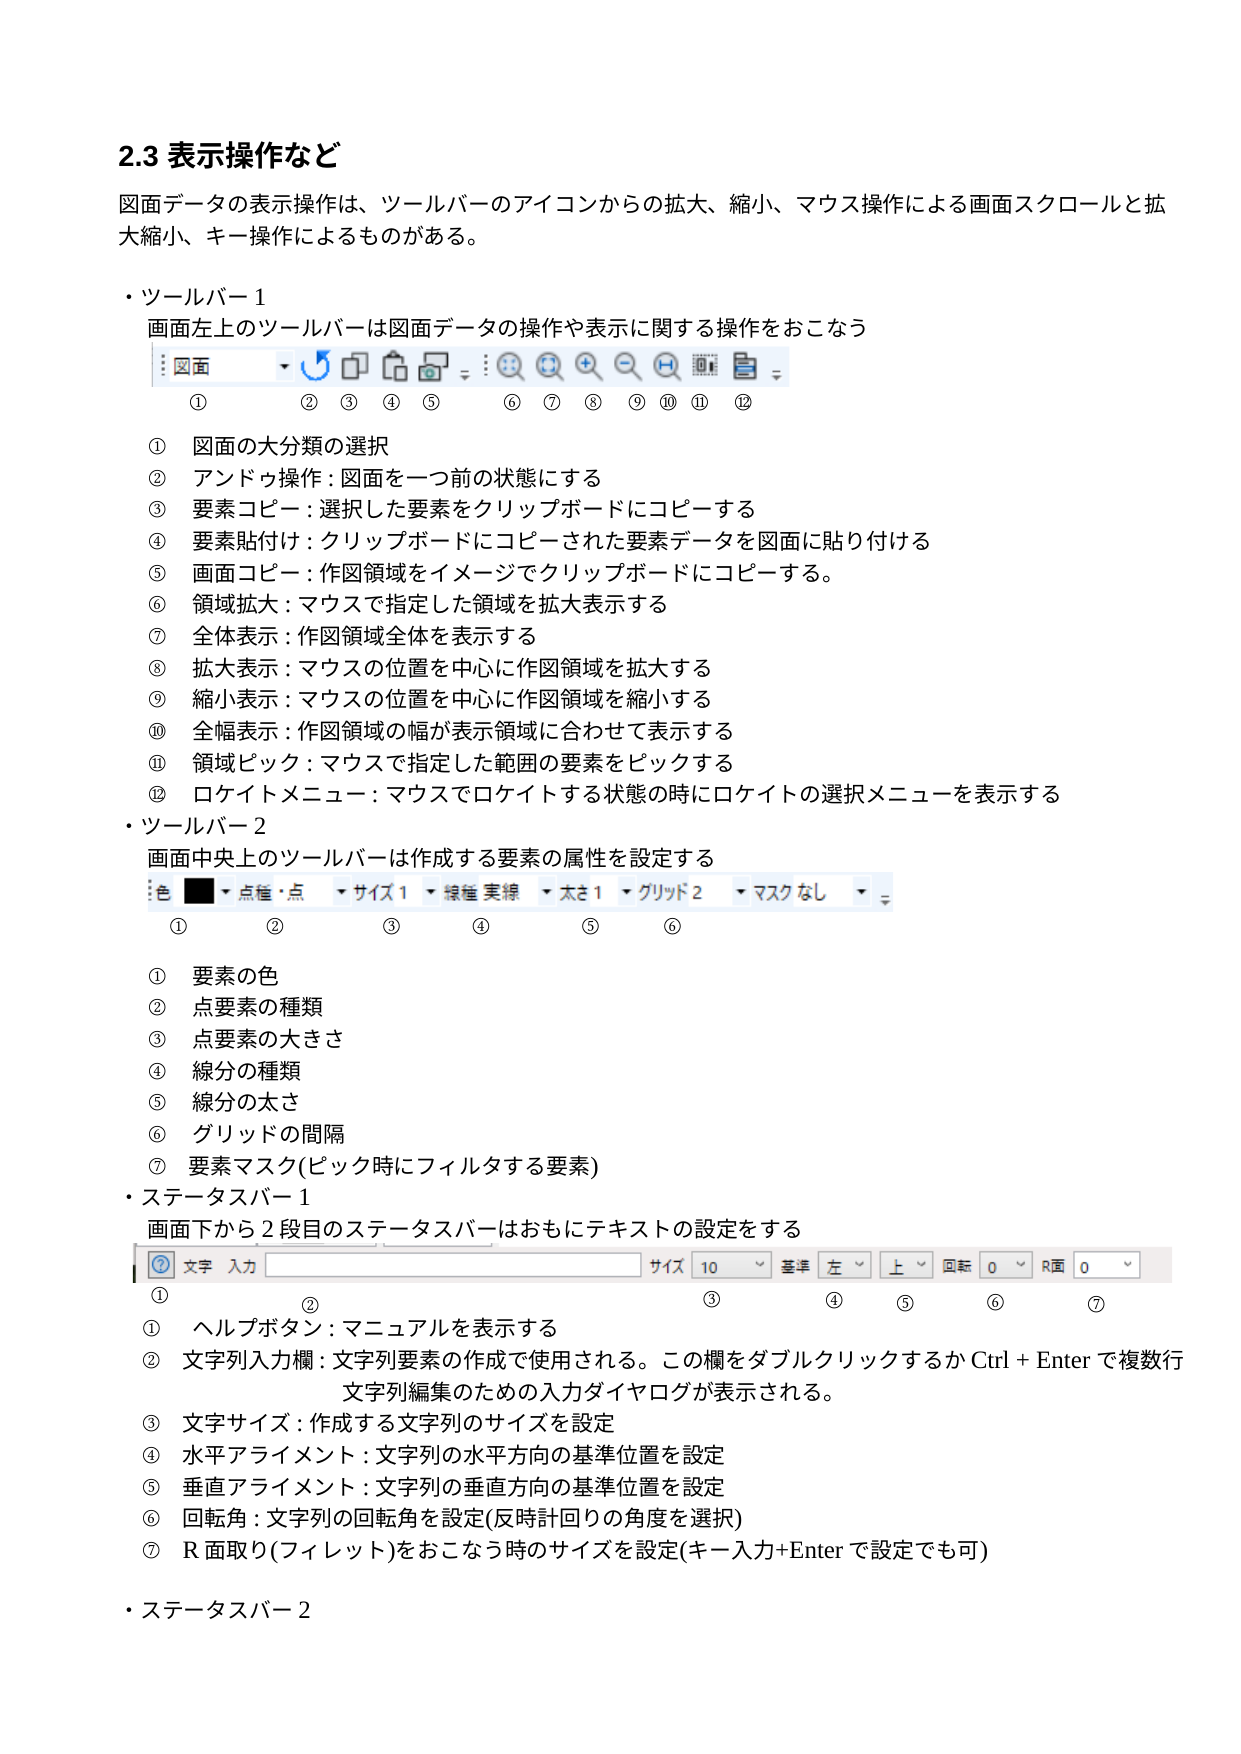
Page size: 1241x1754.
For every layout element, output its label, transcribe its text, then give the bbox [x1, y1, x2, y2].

text ③ 要素コピー : 選択した要素をクリップボードにコピーする [148, 492, 1187, 524]
text ⑩ 全幅表示 : 作図領域の幅が表示領域に合わせて表示する [148, 714, 1187, 746]
picture [147, 872, 894, 912]
text ⑥ 回転角 : 文字列の回転角を設定(反時計回りの角度を選択) [142, 1501, 1187, 1533]
text 画面下から2段目のステータスバーはおもにテキストの設定をする [148, 1212, 1187, 1244]
text ① ヘルプボタン : マニュアルを表示する [142, 1244, 1187, 1343]
text ⑧ 拡大表示 : マウスの位置を中心に作図領域を拡大する [148, 651, 1187, 682]
text ⑤ 垂直アライメント : 文字列の垂直方向の基準位置を設定 [142, 1470, 1187, 1501]
text ② アンドゥ操作 : 図面を一つ前の状態にする [148, 461, 1187, 492]
text ⑤ 線分の太さ [148, 1085, 1187, 1117]
text ② 文字列入力欄 : 文字列要素の作成で使用される。この欄をダブルクリックするかCtrl + Enter で複数行文字列編集のための入力ダイヤログが表示される。 [142, 1343, 1187, 1406]
text ② 点要素の種類 [148, 990, 1187, 1022]
text ・ステータスバー 1 [118, 1180, 1187, 1212]
text ① 要素の色 [148, 959, 1187, 990]
text ・ツールバー1 [118, 279, 1187, 311]
text ⑤ 画面コピー : 作図領域をイメージでクリップボードにコピーする。 [148, 556, 1187, 587]
text ⑨ 縮小表示 : マウスの位置を中心に作図領域を縮小する [148, 682, 1187, 714]
text ⑪ 領域ピック : マウスで指定した範囲の要素をピックする [148, 746, 1187, 777]
text ・ステータスバー 2 [118, 1593, 1187, 1625]
text ④ 線分の種類 [148, 1054, 1187, 1085]
text ④ 要素貼付け : クリップボードにコピーされた要素データを図面に貼り付ける [148, 524, 1187, 556]
text ① 図面の大分類の選択 [148, 429, 1187, 461]
text ④ 水平アライメント : 文字列の水平方向の基準位置を設定 [142, 1438, 1187, 1470]
text ⑦ 要素マスク(ピック時にフィルタする要素) [148, 1149, 1187, 1180]
picture [132, 1243, 1173, 1283]
text ③ 点要素の大きさ [148, 1022, 1187, 1054]
text ⑦ 全体表示 : 作図領域全体を表示する [148, 619, 1187, 651]
text ⑫ ロケイトメニュー : マウスでロケイトする状態の時にロケイトの選択メニューを表示する [148, 777, 1187, 809]
text ・ツールバー2 [118, 809, 1187, 841]
text ⑥ グリッドの間隔 [148, 1117, 1187, 1149]
text ⑥ 領域拡大 : マウスで指定した領域を拡大表示する [148, 587, 1187, 619]
picture [151, 342, 790, 387]
text 画面左上のツールバーは図面データの操作や表示に関する操作をおこなう [148, 311, 1187, 343]
subtitle 2.3 表示操作など [118, 133, 1187, 175]
text 画面中央上のツールバーは作成する要素の属性を設定する [148, 841, 1187, 872]
text ③ 文字サイズ : 作成する文字列のサイズを設定 [142, 1406, 1187, 1438]
text ⑦ R面取り(フィレット)をおこなう時のサイズを設定(キー入力+Enterで設定でも可) [142, 1533, 1187, 1565]
text 図面データの表示操作は、ツールバーのアイコンからの拡大、縮小、マウス操作による画面スクロールと拡大縮小、キー操作によるものがある。 [118, 187, 1187, 251]
